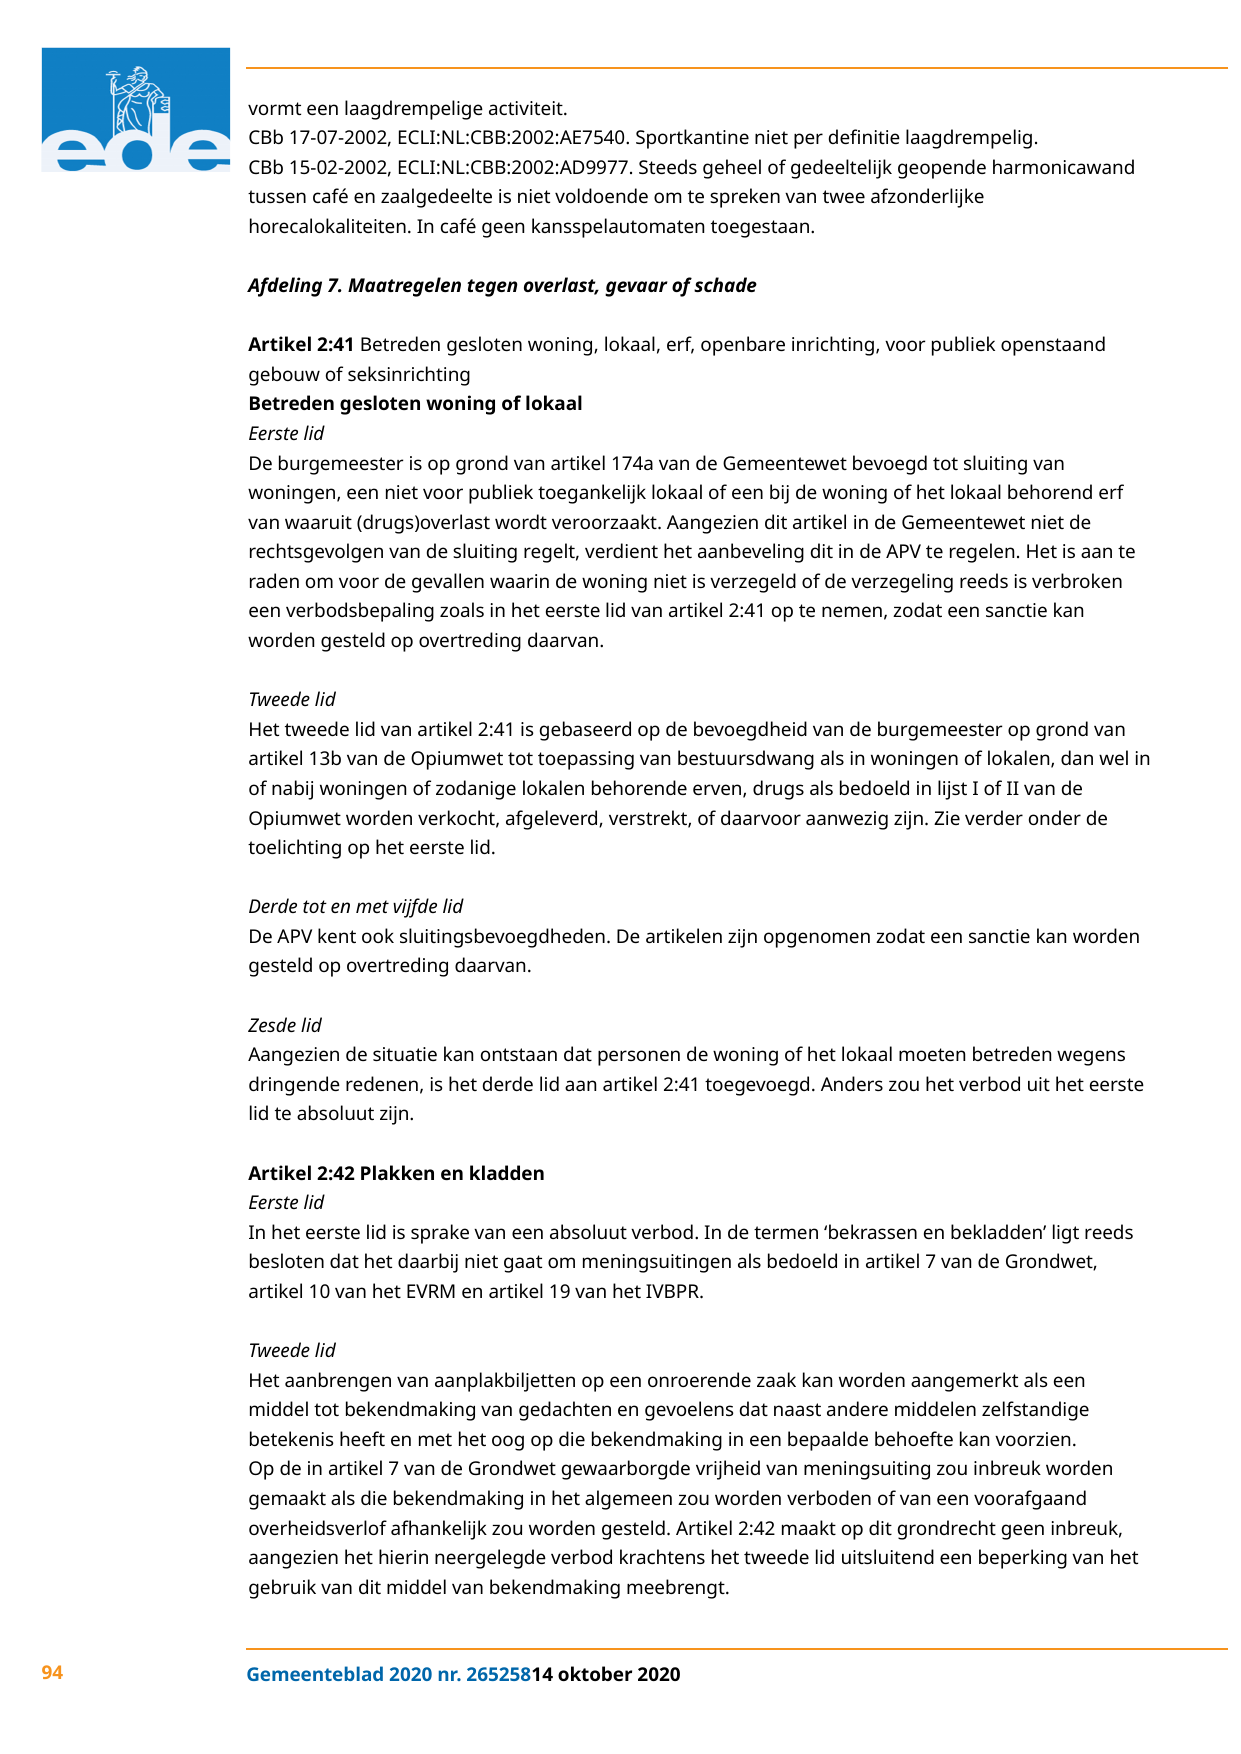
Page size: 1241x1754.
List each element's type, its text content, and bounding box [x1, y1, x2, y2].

text Eerste lid [248, 1189, 1152, 1215]
text Op de in artikel 7 van de Grondwet gewaarborgde vrijheid van meningsuiting zou inbreuk worden gemaakt als die bekendmaking in het algemeen zou worden verboden of van een voorafgaand overheidsverlof afhankelijk zou worden gesteld. Artikel 2:42 maakt op dit grondrecht geen inbreuk, aangezien het hierin neergelegde verbod krachtens het tweede lid uitsluitend een beperking van het gebruik van dit middel van bekendmaking meebrengt. [248, 1456, 1152, 1600]
text Eerste lid [248, 420, 1152, 446]
text vormt een laagdrempelige activiteit. [248, 95, 1152, 121]
text Artikel 2:41 Betreden gesloten woning, lokaal, erf, openbare inrichting, voor publiek openstaand gebouw of seksinrichting [248, 331, 1152, 387]
text Zesde lid [248, 1012, 1152, 1038]
text Tweede lid [248, 686, 1152, 712]
text Artikel 2:42 Plakken en kladden [248, 1160, 1152, 1186]
text Afdeling 7. Maatregelen tegen overlast, gevaar of schade [248, 272, 1152, 298]
text Tweede lid [248, 1337, 1152, 1363]
text De burgemeester is op grond van artikel 174a van de Gemeentewet bevoegd tot sluiting van woningen, een niet voor publiek toegankelijk lokaal of een bij de woning of het lokaal behorend erf van waaruit (drugs)overlast wordt veroorzaakt. Aangezien dit artikel in de Gemeentewet niet de rechtsgevolgen van de sluiting regelt, verdient het aanbeveling dit in de APV te regelen. Het is aan te raden om voor de gevallen waarin de woning niet is verzegeld of de verzegeling reeds is verbroken een verbodsbepaling zoals in het eerste lid van artikel 2:41 op te nemen, zodat een sanctie kan worden gesteld op overtreding daarvan. [248, 450, 1152, 653]
text CBb 15-02-2002, ECLI:NL:CBB:2002:AD9977. Steeds geheel of gedeeltelijk geopende harmonicawand tussen café en zaalgedeelte is niet voldoende om te spreken van twee afzonderlijke horecalokaliteiten. In café geen kansspelautomaten toegestaan. [248, 154, 1152, 239]
text Het tweede lid van artikel 2:41 is gebaseerd op de bevoegdheid van de burgemeester op grond van artikel 13b van de Opiumwet tot toepassing van bestuursdwang als in woningen of lokalen, dan wel in of nabij woningen of zodanige lokalen behorende erven, drugs als bedoeld in lijst I of II van de Opiumwet worden verkocht, afgeleverd, verstrekt, of daarvoor aanwezig zijn. Zie verder onder de toelichting op het eerste lid. [248, 716, 1152, 860]
text Aangezien de situatie kan ontstaan dat personen de woning of het lokaal moeten betreden wegens dringende redenen, is het derde lid aan artikel 2:41 toegevoegd. Anders zou het verbod uit het eerste lid te absoluut zijn. [248, 1041, 1152, 1126]
text De APV kent ook sluitingsbevoegdheden. De artikelen zijn opgenomen zodat een sanctie kan worden gesteld op overtreding daarvan. [248, 923, 1152, 978]
text Het aanbrengen van aanplakbiljetten op een onroerende zaak kan worden aangemerkt als een middel tot bekendmaking van gedachten en gevoelens dat naast andere middelen zelfstandige betekenis heeft en met het oog op die bekendmaking in een bepaalde behoefte kan voorzien. [248, 1367, 1152, 1452]
text Betreden gesloten woning of lokaal [248, 391, 1152, 416]
picture [41, 47, 231, 172]
text Derde tot en met vijfde lid [248, 893, 1152, 919]
text In het eerste lid is sprake van een absoluut verbod. In de termen ‘bekrassen en bekladden’ ligt reeds besloten dat het daarbij niet gaat om meningsuitingen als bedoeld in artikel 7 van de Grondwet, artikel 10 van het EVRM en artikel 19 van het IVBPR. [248, 1219, 1152, 1304]
text CBb 17-07-2002, ECLI:NL:CBB:2002:AE7540. Sportkantine niet per definitie laagdrempelig. [248, 124, 1152, 150]
